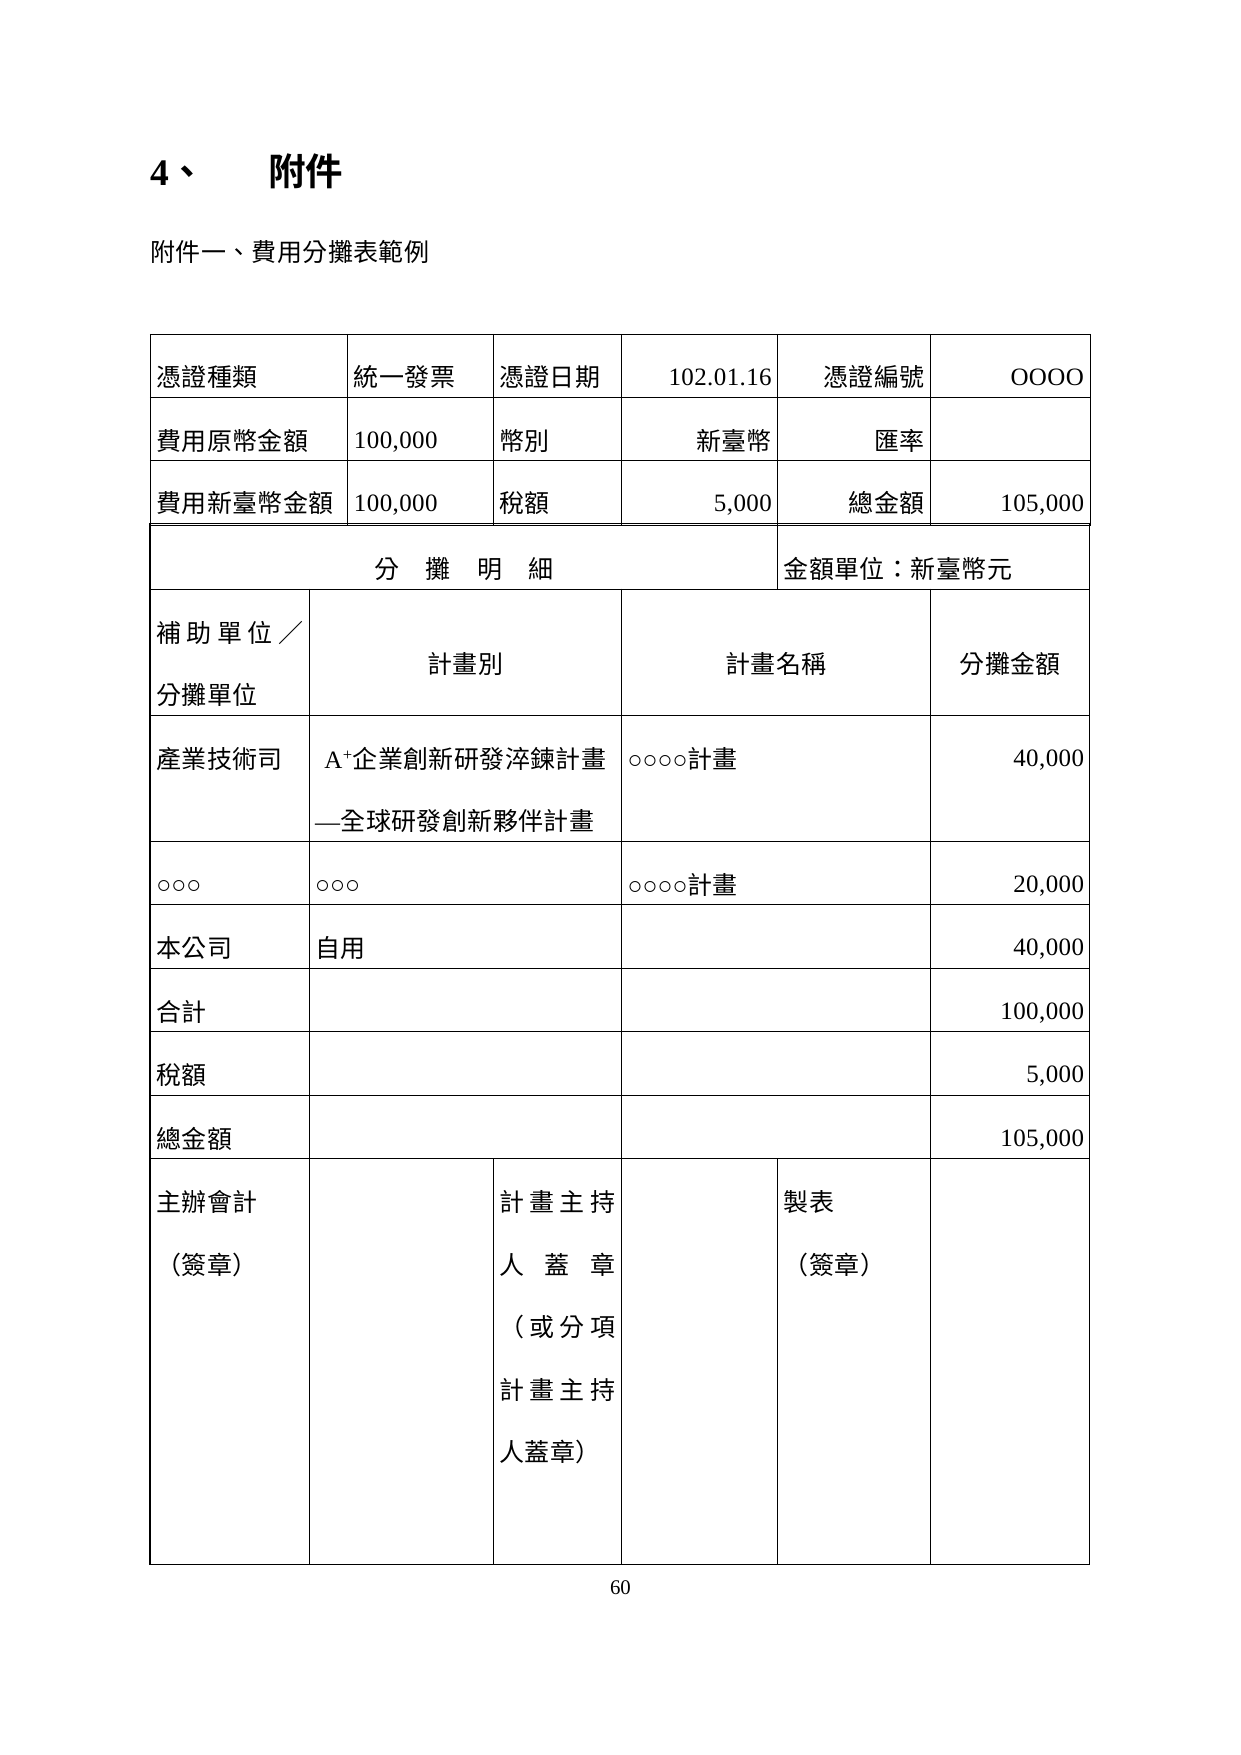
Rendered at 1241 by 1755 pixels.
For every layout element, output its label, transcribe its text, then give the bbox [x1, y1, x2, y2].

table_cell 補助單位／分攤單位 [151, 590, 309, 714]
table_header OOOO [931, 335, 1090, 397]
table_cell 分攤金額 [931, 590, 1089, 714]
table_cell 稅額 [151, 1032, 309, 1095]
table_cell [310, 969, 621, 1031]
table_cell [931, 398, 1090, 460]
table_header 統一發票 [348, 335, 493, 397]
table_cell [310, 1032, 621, 1095]
subtitle 附件 [150, 128, 1090, 190]
table_cell [622, 1159, 777, 1564]
table_cell 產業技術司 [151, 716, 309, 841]
table_cell 105,000 [931, 461, 1090, 523]
table_cell 計畫別 [310, 590, 621, 714]
table_cell [622, 1096, 930, 1158]
table_cell 稅額 [494, 461, 621, 523]
table_cell 40,000 [931, 716, 1089, 841]
table_cell 製表 （簽章） [778, 1159, 930, 1564]
table_header 102.01.16 [622, 335, 777, 397]
table_cell 100,000 [348, 398, 493, 460]
table_cell [931, 1159, 1089, 1564]
table_cell [622, 969, 930, 1031]
table_cell 主辦會計 （簽章） [151, 1159, 309, 1564]
table_cell 合計 [151, 969, 309, 1031]
table_cell 費用新臺幣金額 [151, 461, 347, 523]
table_cell 費用原幣金額 [151, 398, 347, 460]
table_header 憑證種類 [151, 335, 347, 397]
table_cell 105,000 [931, 1096, 1089, 1158]
text 附件一、費用分攤表範例 [150, 209, 1090, 271]
table_cell ○○○○計畫 [622, 716, 930, 841]
table_cell 分 攤 明 細 [151, 526, 777, 588]
table_cell [310, 1159, 493, 1564]
table_header 憑證日期 [494, 335, 621, 397]
table_cell 5,000 [931, 1032, 1089, 1095]
table_cell 匯率 [778, 398, 930, 460]
table_cell ○○○ [310, 842, 621, 904]
table_cell 5,000 [622, 461, 777, 523]
table_cell 幣別 [494, 398, 621, 460]
table_cell 20,000 [931, 842, 1089, 904]
table_cell 總金額 [778, 461, 930, 523]
table_cell 金額單位：新臺幣元 [778, 526, 1089, 588]
table_cell ○○○ [151, 842, 309, 904]
table_cell 本公司 [151, 905, 309, 968]
table_cell 新臺幣 [622, 398, 777, 460]
table_cell A+企業創新研發淬鍊計畫 —全球研發創新夥伴計畫 [310, 716, 621, 841]
table_cell 總金額 [151, 1096, 309, 1158]
table_cell [622, 905, 930, 968]
table_cell [310, 1096, 621, 1158]
table_header 憑證編號 [778, 335, 930, 397]
table_cell [622, 1032, 930, 1095]
table_cell 40,000 [931, 905, 1089, 968]
table_cell 100,000 [348, 461, 493, 523]
table_cell ○○○○計畫 [622, 842, 930, 904]
table_cell 100,000 [931, 969, 1089, 1031]
table_cell 計畫名稱 [622, 590, 930, 714]
table_cell 自用 [310, 905, 621, 968]
table_cell 計畫主持人蓋章 （或分項計畫主持人蓋章） [494, 1159, 621, 1564]
